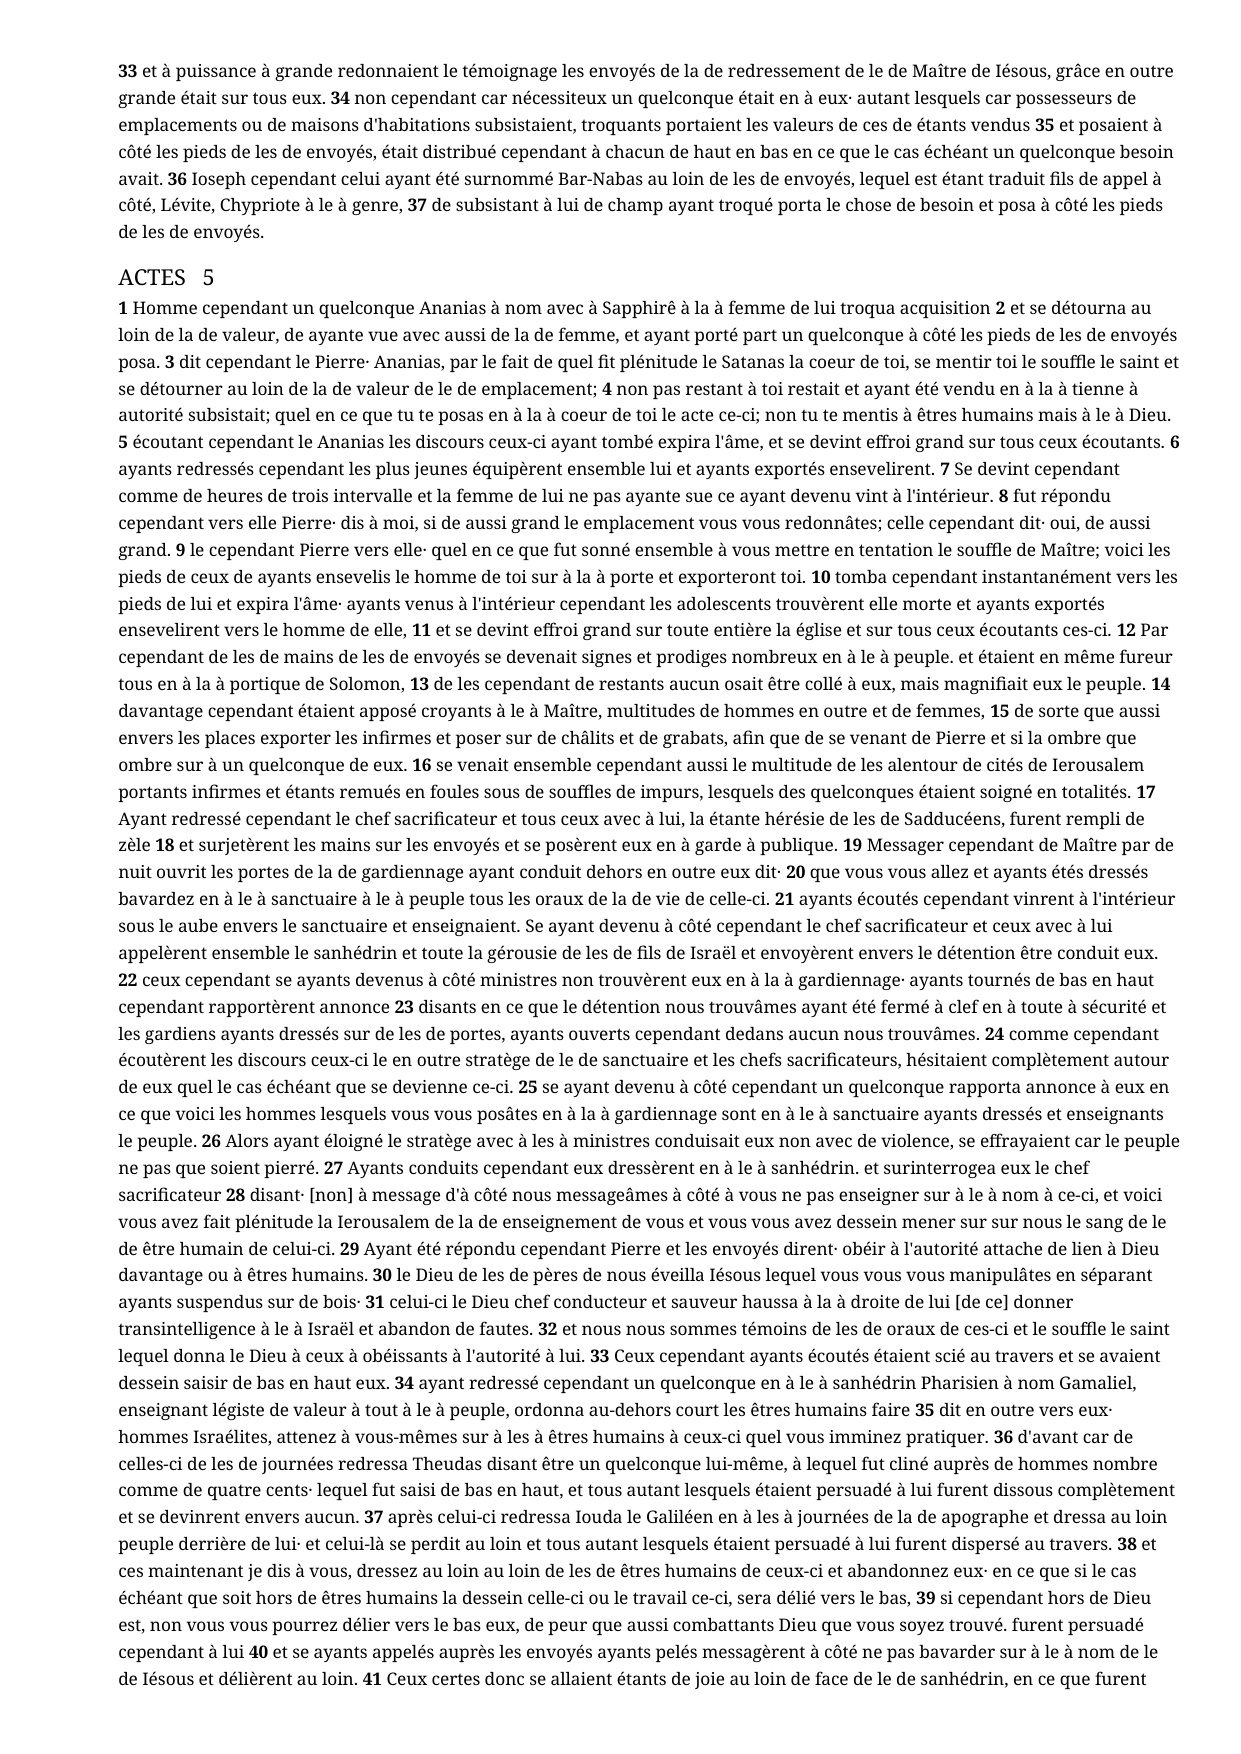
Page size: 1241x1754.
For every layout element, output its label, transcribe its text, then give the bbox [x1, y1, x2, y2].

text ACTES 5 [118, 262, 1181, 292]
text 1 Homme cependant un quelconque Ananias à nom avec à Sapphirê à la à femme de lui troqua acquisition 2 et se détourna au loin de la de valeur, de ayante vue avec aussi de la de femme, et ayant porté part un quelconque à côté les pieds de les de envoyés posa. 3 dit cependant le Pierre· Ananias, par le fait de quel fit plénitude le Satanas la coeur de toi, se mentir toi le souffle le saint et se détourner au loin de la de valeur de le de emplacement; 4 non pas restant à toi restait et ayant été vendu en à la à tienne à autorité subsistait; quel en ce que tu te posas en à la à coeur de toi le acte ce-ci; non tu te mentis à êtres humains mais à le à Dieu. 5 écoutant cependant le Ananias les discours ceux-ci ayant tombé expira l'âme, et se devint effroi grand sur tous ceux écoutants. 6 ayants redressés cependant les plus jeunes équipèrent ensemble lui et ayants exportés ensevelirent. 7 Se devint cependant comme de heures de trois intervalle et la femme de lui ne pas ayante sue ce ayant devenu vint à l'intérieur. 8 fut répondu cependant vers elle Pierre· dis à moi, si de aussi grand le emplacement vous vous redonnâtes; celle cependant dit· oui, de aussi grand. 9 le cependant Pierre vers elle· quel en ce que fut sonné ensemble à vous mettre en tentation le souffle de Maître; voici les pieds de ceux de ayants ensevelis le homme de toi sur à la à porte et exporteront toi. 10 tomba cependant instantanément vers les pieds de lui et expira l'âme· ayants venus à l'intérieur cependant les adolescents trouvèrent elle morte et ayants exportés ensevelirent vers le homme de elle, 11 et se devint effroi grand sur toute entière la église et sur tous ceux écoutants ces-ci. 12 Par cependant de les de mains de les de envoyés se devenait signes et prodiges nombreux en à le à peuple. et étaient en même fureur tous en à la à portique de Solomon, 13 de les cependant de restants aucun osait être collé à eux, mais magnifiait eux le peuple. 14 davantage cependant étaient apposé croyants à le à Maître, multitudes de hommes en outre et de femmes, 15 de sorte que aussi envers les places exporter les infirmes et poser sur de châlits et de grabats, afin que de se venant de Pierre et si la ombre que ombre sur à un quelconque de eux. 16 se venait ensemble cependant aussi le multitude de les alentour de cités de Ierousalem portants infirmes et étants remués en foules sous de souffles de impurs, lesquels des quelconques étaient soigné en totalités. 17 Ayant redressé cependant le chef sacrificateur et tous ceux avec à lui, la étante hérésie de les de Sadducéens, furent rempli de zèle 18 et surjetèrent les mains sur les envoyés et se posèrent eux en à garde à publique. 19 Messager cependant de Maître par de nuit ouvrit les portes de la de gardiennage ayant conduit dehors en outre eux dit· 20 que vous vous allez et ayants étés dressés bavardez en à le à sanctuaire à le à peuple tous les oraux de la de vie de celle-ci. 21 ayants écoutés cependant vinrent à l'intérieur sous le aube envers le sanctuaire et enseignaient. Se ayant devenu à côté cependant le chef sacrificateur et ceux avec à lui appelèrent ensemble le sanhédrin et toute la gérousie de les de fils de Israël et envoyèrent envers le détention être conduit eux. 22 ceux cependant se ayants devenus à côté ministres non trouvèrent eux en à la à gardiennage· ayants tournés de bas en haut cependant rapportèrent annonce 23 disants en ce que le détention nous trouvâmes ayant été fermé à clef en à toute à sécurité et les gardiens ayants dressés sur de les de portes, ayants ouverts cependant dedans aucun nous trouvâmes. 24 comme cependant écoutèrent les discours ceux-ci le en outre stratège de le de sanctuaire et les chefs sacrificateurs, hésitaient complètement autour de eux quel le cas échéant que se devienne ce-ci. 25 se ayant devenu à côté cependant un quelconque rapporta annonce à eux en ce que voici les hommes lesquels vous vous posâtes en à la à gardiennage sont en à le à sanctuaire ayants dressés et enseignants le peuple. 26 Alors ayant éloigné le stratège avec à les à ministres conduisait eux non avec de violence, se effrayaient car le peuple ne pas que soient pierré. 27 Ayants conduits cependant eux dressèrent en à le à sanhédrin. et surinterrogea eux le chef sacrificateur 28 disant· [non] à message d'à côté nous messageâmes à côté à vous ne pas enseigner sur à le à nom à ce-ci, et voici vous avez fait plénitude la Ierousalem de la de enseignement de vous et vous vous avez dessein mener sur sur nous le sang de le de être humain de celui-ci. 29 Ayant été répondu cependant Pierre et les envoyés dirent· obéir à l'autorité attache de lien à Dieu davantage ou à êtres humains. 30 le Dieu de les de pères de nous éveilla Iésous lequel vous vous vous manipulâtes en séparant ayants suspendus sur de bois· 31 celui-ci le Dieu chef conducteur et sauveur haussa à la à droite de lui [de ce] donner transintelligence à le à Israël et abandon de fautes. 32 et nous nous sommes témoins de les de oraux de ces-ci et le souffle le saint lequel donna le Dieu à ceux à obéissants à l'autorité à lui. 33 Ceux cependant ayants écoutés étaient scié au travers et se avaient dessein saisir de bas en haut eux. 34 ayant redressé cependant un quelconque en à le à sanhédrin Pharisien à nom Gamaliel, enseignant légiste de valeur à tout à le à peuple, ordonna au-dehors court les êtres humains faire 35 dit en outre vers eux· hommes Israélites, attenez à vous-mêmes sur à les à êtres humains à ceux-ci quel vous imminez pratiquer. 36 d'avant car de celles-ci de les de journées redressa Theudas disant être un quelconque lui-même, à lequel fut cliné auprès de hommes nombre comme de quatre cents· lequel fut saisi de bas en haut, et tous autant lesquels étaient persuadé à lui furent dissous complètement et se devinrent envers aucun. 37 après celui-ci redressa Iouda le Galiléen en à les à journées de la de apographe et dressa au loin peuple derrière de lui· et celui-là se perdit au loin et tous autant lesquels étaient persuadé à lui furent dispersé au travers. 38 et ces maintenant je dis à vous, dressez au loin au loin de les de êtres humains de ceux-ci et abandonnez eux· en ce que si le cas échéant que soit hors de êtres humains la dessein celle-ci ou le travail ce-ci, sera délié vers le bas, 39 si cependant hors de Dieu est, non vous vous pourrez délier vers le bas eux, de peur que aussi combattants Dieu que vous soyez trouvé. furent persuadé cependant à lui 40 et se ayants appelés auprès les envoyés ayants pelés messagèrent à côté ne pas bavarder sur à le à nom de le de Iésous et délièrent au loin. 41 Ceux certes donc se allaient étants de joie au loin de face de le de sanhédrin, en ce que furent [118, 296, 1181, 1690]
text 33 et à puissance à grande redonnaient le témoignage les envoyés de la de redressement de le de Maître de Iésous, grâce en outre grande était sur tous eux. 34 non cependant car nécessiteux un quelconque était en à eux· autant lesquels car possesseurs de emplacements ou de maisons d'habitations subsistaient, troquants portaient les valeurs de ces de étants vendus 35 et posaient à côté les pieds de les de envoyés, était distribué cependant à chacun de haut en bas en ce que le cas échéant un quelconque besoin avait. 36 Ioseph cependant celui ayant été surnommé Bar-Nabas au loin de les de envoyés, lequel est étant traduit fils de appel à côté, Lévite, Chypriote à le à genre, 37 de subsistant à lui de champ ayant troqué porta le chose de besoin et posa à côté les pieds de les de envoyés. [118, 59, 1181, 244]
